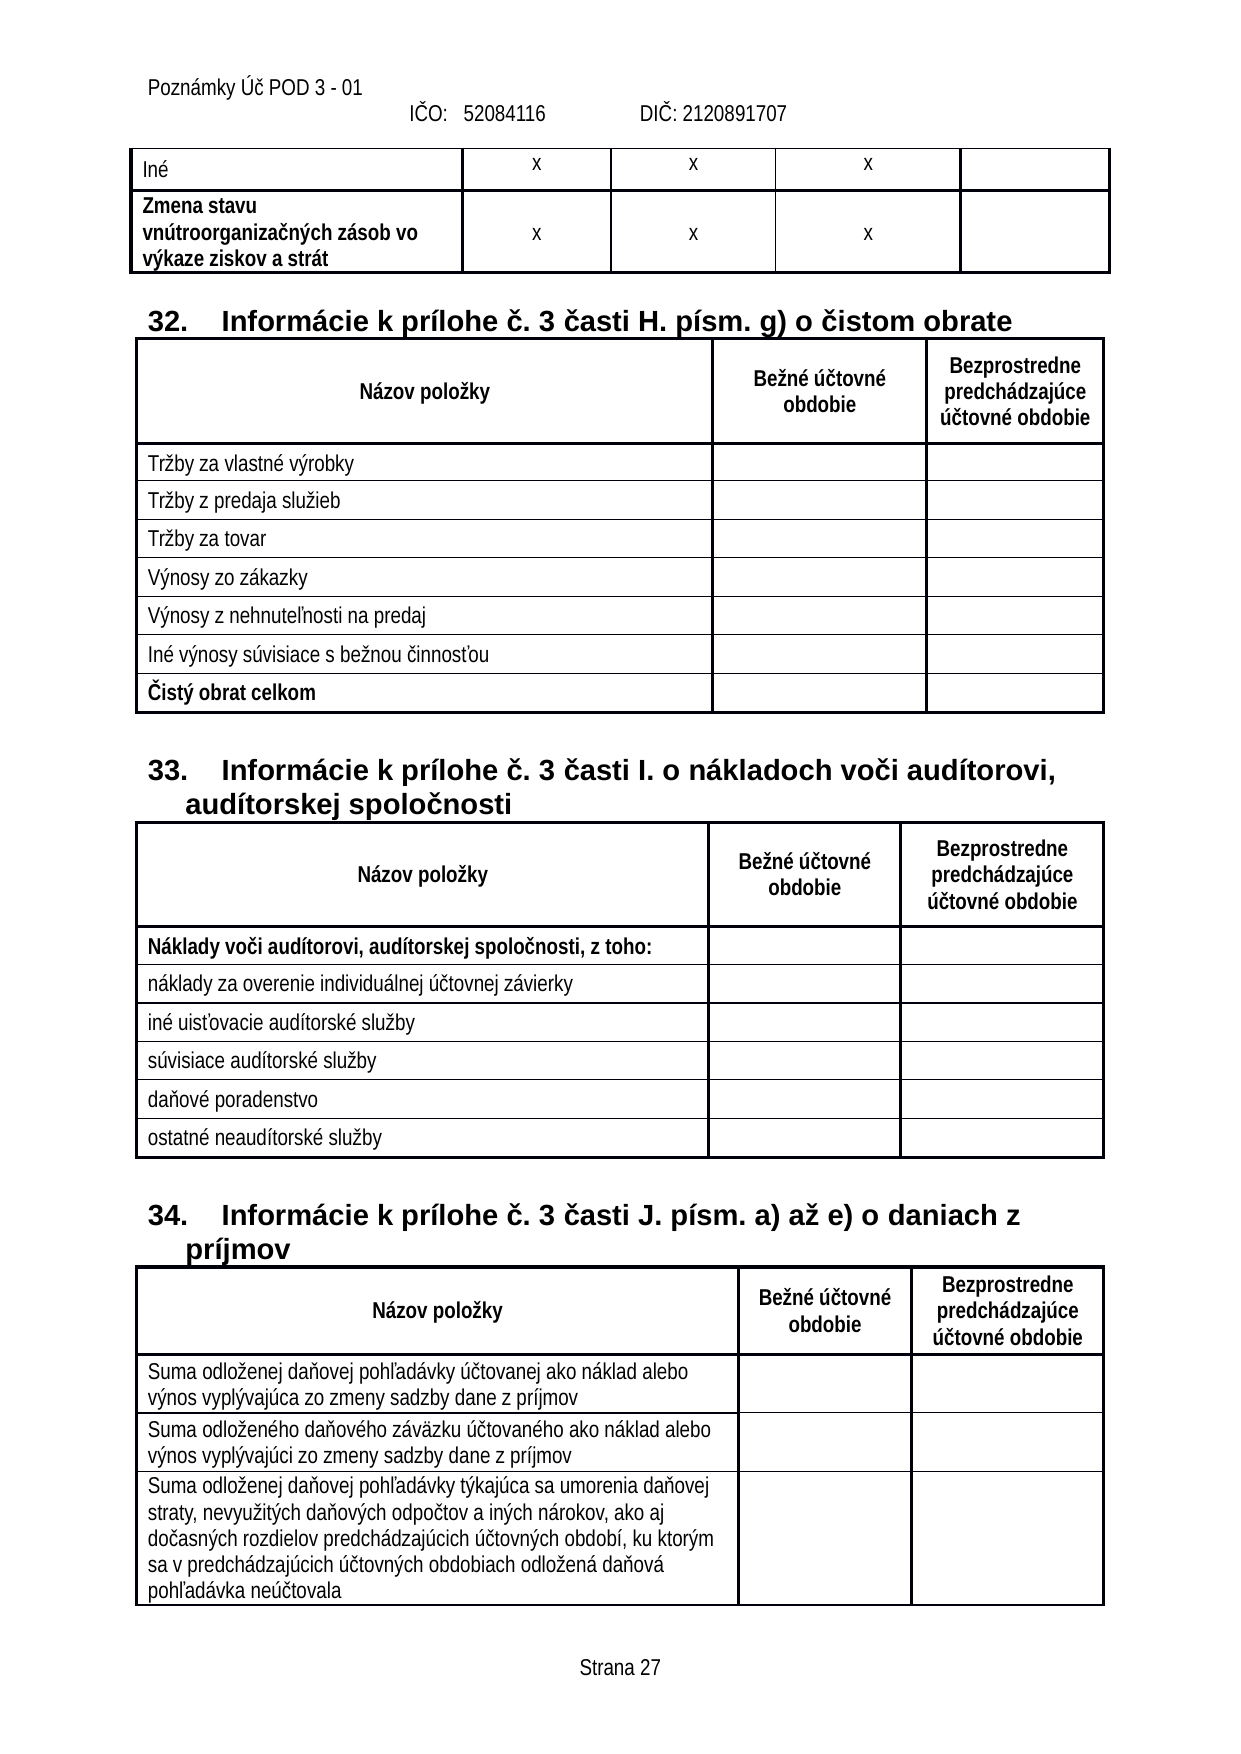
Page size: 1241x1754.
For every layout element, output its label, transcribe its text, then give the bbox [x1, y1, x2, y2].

table_cell [902, 965, 1102, 1002]
table_cell Čistý obrat celkom [138, 674, 711, 711]
table_header Bežné účtovné obdobie [714, 340, 925, 442]
table_header Bezprostredne predchádzajúce účtovné obdobie [902, 824, 1102, 925]
table_cell ostatné neaudítorské služby [138, 1119, 707, 1156]
table_cell [913, 1413, 1102, 1471]
table_cell iné uisťovacie audítorské služby [138, 1004, 707, 1041]
table_cell [710, 1119, 899, 1156]
table_cell [902, 1080, 1102, 1117]
table_cell Iné [133, 149, 461, 189]
table_cell [902, 928, 1102, 964]
table_cell [714, 520, 925, 557]
table_cell [962, 192, 1108, 271]
table_cell [714, 635, 925, 672]
table_cell Tržby z predaja služieb [138, 481, 711, 519]
table_cell [928, 481, 1102, 519]
table_cell [714, 597, 925, 634]
table_cell súvisiace audítorské služby [138, 1042, 707, 1079]
table_cell [710, 928, 899, 964]
table_cell x [776, 149, 959, 189]
table_cell x [464, 149, 610, 189]
table_cell [928, 674, 1102, 711]
table_cell daňové poradenstvo [138, 1080, 707, 1117]
title Informácie k prílohe č. 3 časti J. písm. a) až e) o daniach z príjmov [148, 1198, 1092, 1265]
table_cell [928, 445, 1102, 480]
table_cell [928, 597, 1102, 634]
table_cell Výnosy z nehnuteľnosti na predaj [138, 597, 711, 634]
table_cell [913, 1356, 1102, 1412]
table_cell [902, 1042, 1102, 1079]
table_cell [714, 558, 925, 596]
table_cell [902, 1004, 1102, 1041]
table_cell [714, 674, 925, 711]
table_cell x [776, 192, 959, 271]
table_header Bezprostredne predchádzajúce účtovné obdobie [928, 340, 1102, 442]
table_cell [928, 520, 1102, 557]
table_cell x [464, 192, 610, 271]
table_cell [710, 965, 899, 1002]
table_cell [714, 445, 925, 480]
table_cell Náklady voči audítorovi, audítorskej spoločnosti, z toho: [138, 928, 707, 964]
table_cell Suma odloženej daňovej pohľadávky týkajúca sa umorenia daňovej straty, nevyužitých daňových odpočtov a iných nárokov, ako aj dočasných rozdielov predchádzajúcich účtovných období, ku ktorým sa v predchádzajúcich účtovných obdobiach odložená daňová pohľadávka neúčtovala [138, 1472, 737, 1604]
table_cell Suma odloženej daňovej pohľadávky účtovanej ako náklad alebo výnos vyplývajúca zo zmeny sadzby dane z príjmov [138, 1356, 737, 1412]
table_cell [928, 635, 1102, 672]
table_cell Výnosy zo zákazky [138, 558, 711, 596]
table_cell [710, 1004, 899, 1041]
table_cell [740, 1413, 910, 1471]
table_header Bezprostredne predchádzajúce účtovné obdobie [913, 1269, 1102, 1353]
table_cell Suma odloženého daňového záväzku účtovaného ako náklad alebo výnos vyplývajúci zo zmeny sadzby dane z príjmov [138, 1414, 737, 1471]
table_cell [962, 149, 1108, 189]
table_header Názov položky [138, 1269, 737, 1353]
table_header Názov položky [138, 340, 711, 442]
table_cell [710, 1080, 899, 1117]
table_cell náklady za overenie individuálnej účtovnej závierky [138, 965, 707, 1002]
table_cell x [612, 192, 775, 271]
table_header Bežné účtovné obdobie [710, 824, 899, 925]
table_cell [928, 558, 1102, 596]
table_cell x [612, 149, 775, 189]
table_cell Iné výnosy súvisiace s bežnou činnosťou [138, 635, 711, 672]
table_cell [714, 481, 925, 519]
title Informácie k prílohe č. 3 časti H. písm. g) o čistom obrate [148, 304, 1092, 337]
table_cell Tržby za vlastné výrobky [138, 445, 711, 480]
table_cell Tržby za tovar [138, 520, 711, 557]
table_header Názov položky [138, 824, 707, 925]
table_cell [710, 1042, 899, 1079]
table_header Bežné účtovné obdobie [740, 1269, 910, 1353]
table_cell [740, 1472, 910, 1604]
table_cell Zmena stavu vnútroorganizačných zásob vo výkaze ziskov a strát [133, 192, 461, 271]
table_cell [913, 1472, 1102, 1604]
table_cell [740, 1356, 910, 1412]
table_cell [902, 1119, 1102, 1156]
title Informácie k prílohe č. 3 časti I. o nákladoch voči audítorovi, audítorskej spoločnosti [148, 753, 1092, 821]
